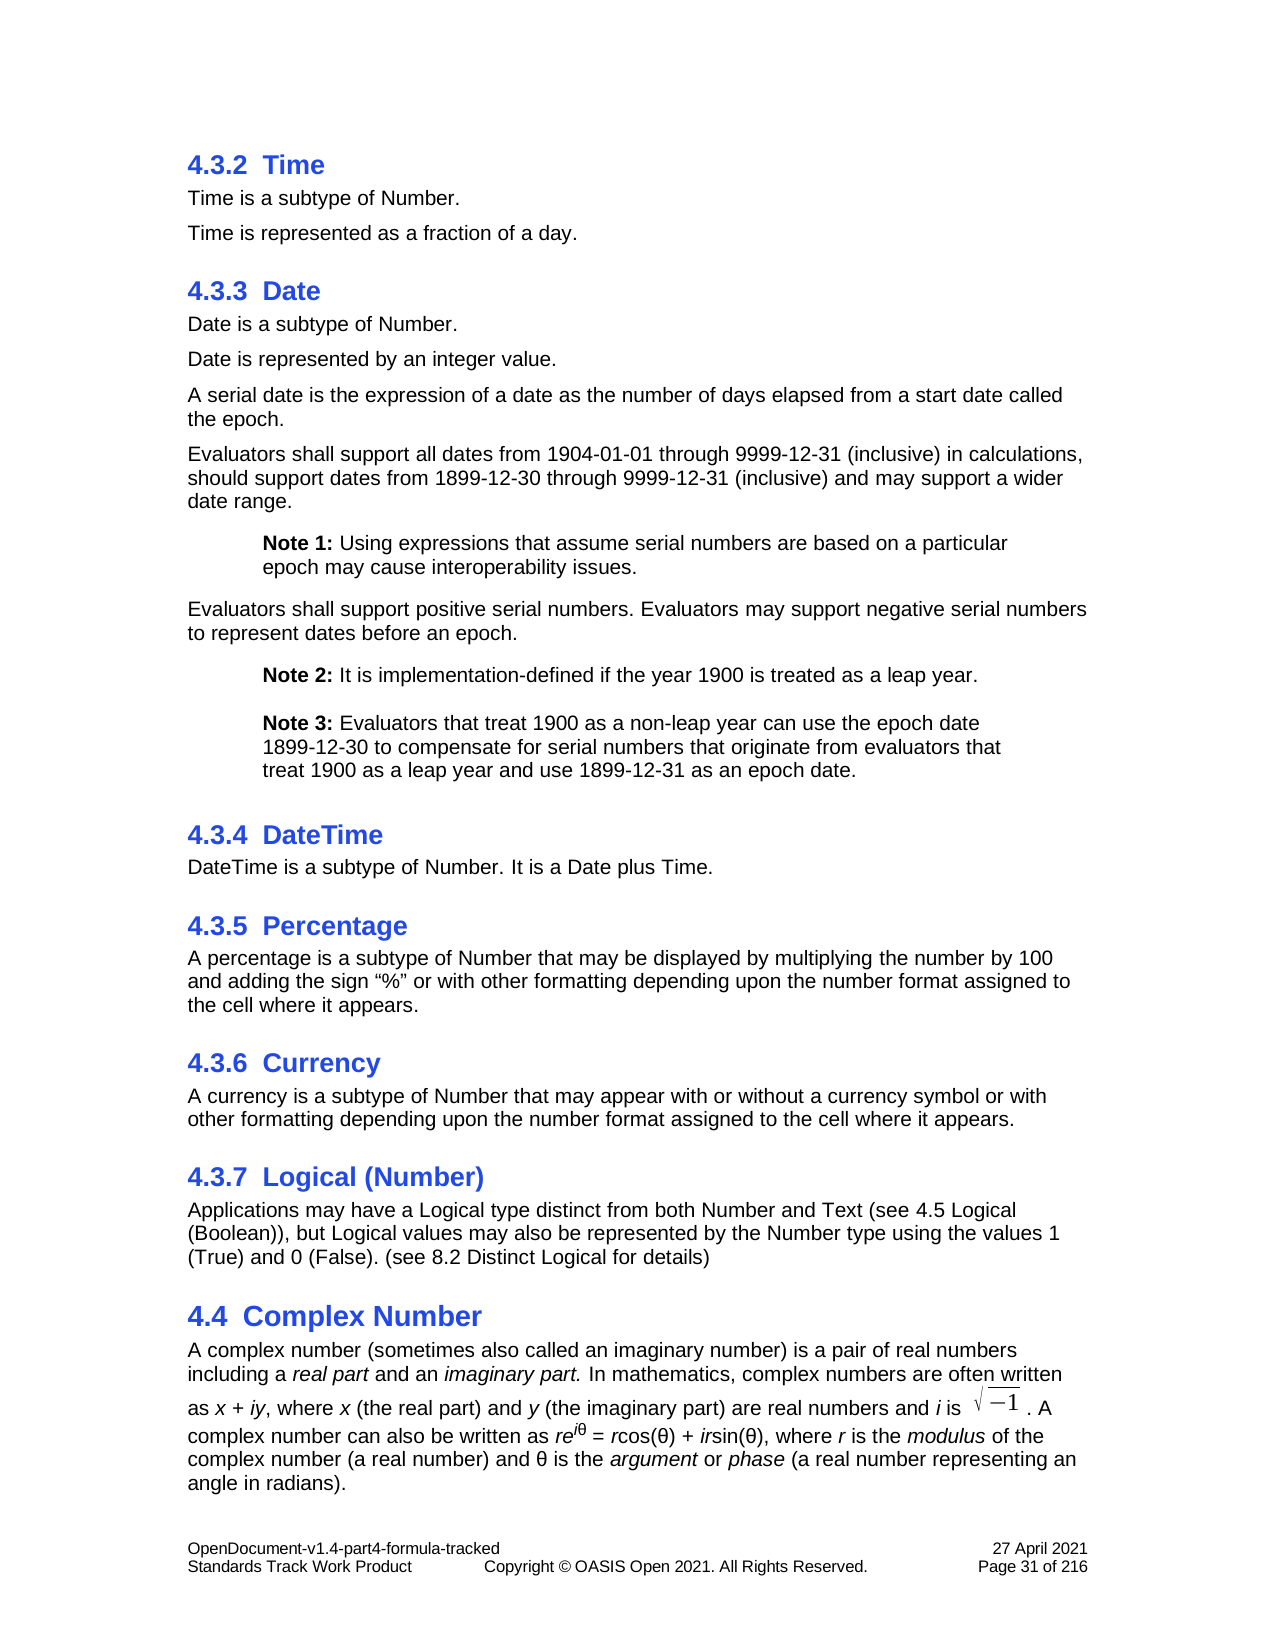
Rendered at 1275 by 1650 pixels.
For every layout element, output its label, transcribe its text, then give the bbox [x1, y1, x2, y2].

text A percentage is a subtype of Number that may be displayed by multiplying the number by 100 and adding the sign “%” or with other formatting depending upon the number format assigned to the cell where it appears. [187, 946, 1088, 1017]
text Note 3: Evaluators that treat 1900 as a non-leap year can use the epoch date 1899-12-30 to compensate for serial numbers that originate from evaluators that treat 1900 as a leap year and use 1899-12-31 as an epoch date. [262, 712, 1013, 782]
text A serial date is the expression of a date as the number of days elapsed from a start date called the epoch. [187, 383, 1088, 431]
text A currency is a subtype of Number that may appear with or without a currency symbol or with other formatting depending upon the number format assigned to the cell where it appears. [187, 1084, 1088, 1131]
text Time is a subtype of Number. [187, 186, 1088, 209]
subtitle Time [187, 150, 1088, 180]
text A complex number (sometimes also called an imaginary number) is a pair of real numbers including a real part and an imaginary part. In mathematics, complex numbers are often written as x + iy, where x (the real part) and y (the imaginary part) are real numbers and i is . A complex number can also be written as reiθ = rcos(θ) + irsin(θ), where r is the modulus of the complex number (a real number) and θ is the argument or phase (a real number representing an angle in radians). [187, 1338, 1088, 1495]
text DateTime is a subtype of Number. It is a Date plus Time. [187, 856, 1088, 879]
subtitle Percentage [187, 910, 1088, 940]
text Note 1: Using expressions that assume serial numbers are based on a particular epoch may cause interoperability issues. [262, 532, 1013, 579]
text Applications may have a Logical type distinct from both Number and Text (see 4.5 Logical (Boolean)), but Logical values may also be represented by the Number type using the values 1 (True) and 0 (False). (see 8.2 Distinct Logical for details) [187, 1198, 1088, 1269]
subtitle Complex Number [187, 1300, 1088, 1332]
text Evaluators shall support all dates from 1904-01-01 through 9999-12-31 (inclusive) in calculations, should support dates from 1899-12-30 through 9999-12-31 (inclusive) and may support a wider date range. [187, 443, 1088, 513]
text Evaluators shall support positive serial numbers. Evaluators may support negative serial numbers to represent dates before an epoch. [187, 597, 1088, 644]
text Time is represented as a fraction of a day. [187, 222, 1088, 245]
text Note 2: It is implementation-defined if the year 1900 is treated as a leap year. [262, 663, 1013, 687]
subtitle Logical (Number) [187, 1162, 1088, 1192]
text Date is represented by an integer value. [187, 348, 1088, 371]
text Date is a subtype of Number. [187, 312, 1088, 336]
subtitle Currency [187, 1048, 1088, 1078]
subtitle DateTime [187, 820, 1088, 850]
subtitle Date [187, 276, 1088, 306]
